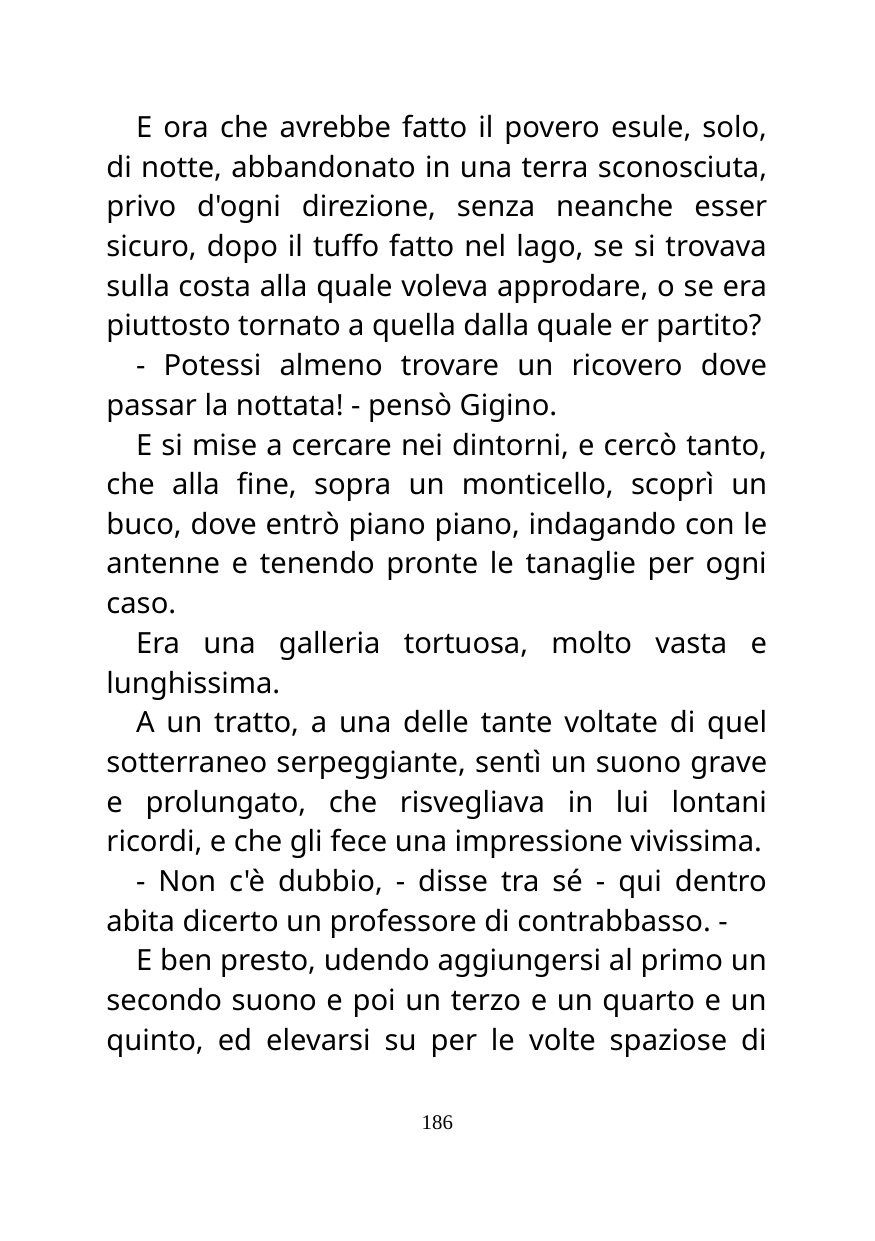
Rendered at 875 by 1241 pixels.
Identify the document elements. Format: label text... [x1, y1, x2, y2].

text - Non c'è dubbio, - disse tra sé - qui dentro abita dicerto un professore di contrabbasso. - [106, 860, 768, 940]
text E ben presto, udendo aggiungersi al primo un secondo suono e poi un terzo e un quarto e un quinto, ed elevarsi su per le volte spaziose di [106, 940, 768, 1059]
text Era una galleria tortuosa, molto vasta e lunghissima. [106, 622, 768, 702]
text E ora che avrebbe fatto il povero esule, solo, di notte, abbandonato in una terra sconosciuta, privo d'ogni direzione, senza neanche esser sicuro, dopo il tuffo fatto nel lago, se si trovava sulla costa alla quale voleva approdare, o se era piuttosto tornato a quella dalla quale er partito? [106, 106, 768, 344]
text - Potessi almeno trovare un ricovero dove passar la nottata! - pensò Gigino. [106, 344, 768, 424]
text E si mise a cercare nei dintorni, e cercò tanto, che alla fine, sopra un monticello, scoprì un buco, dove entrò piano piano, indagando con le antenne e tenendo pronte le tanaglie per ogni caso. [106, 424, 768, 622]
text A un tratto, a una delle tante voltate di quel sotterraneo serpeggiante, sentì un suono grave e prolungato, che risvegliava in lui lontani ricordi, e che gli fece una impressione vivissima. [106, 702, 768, 860]
